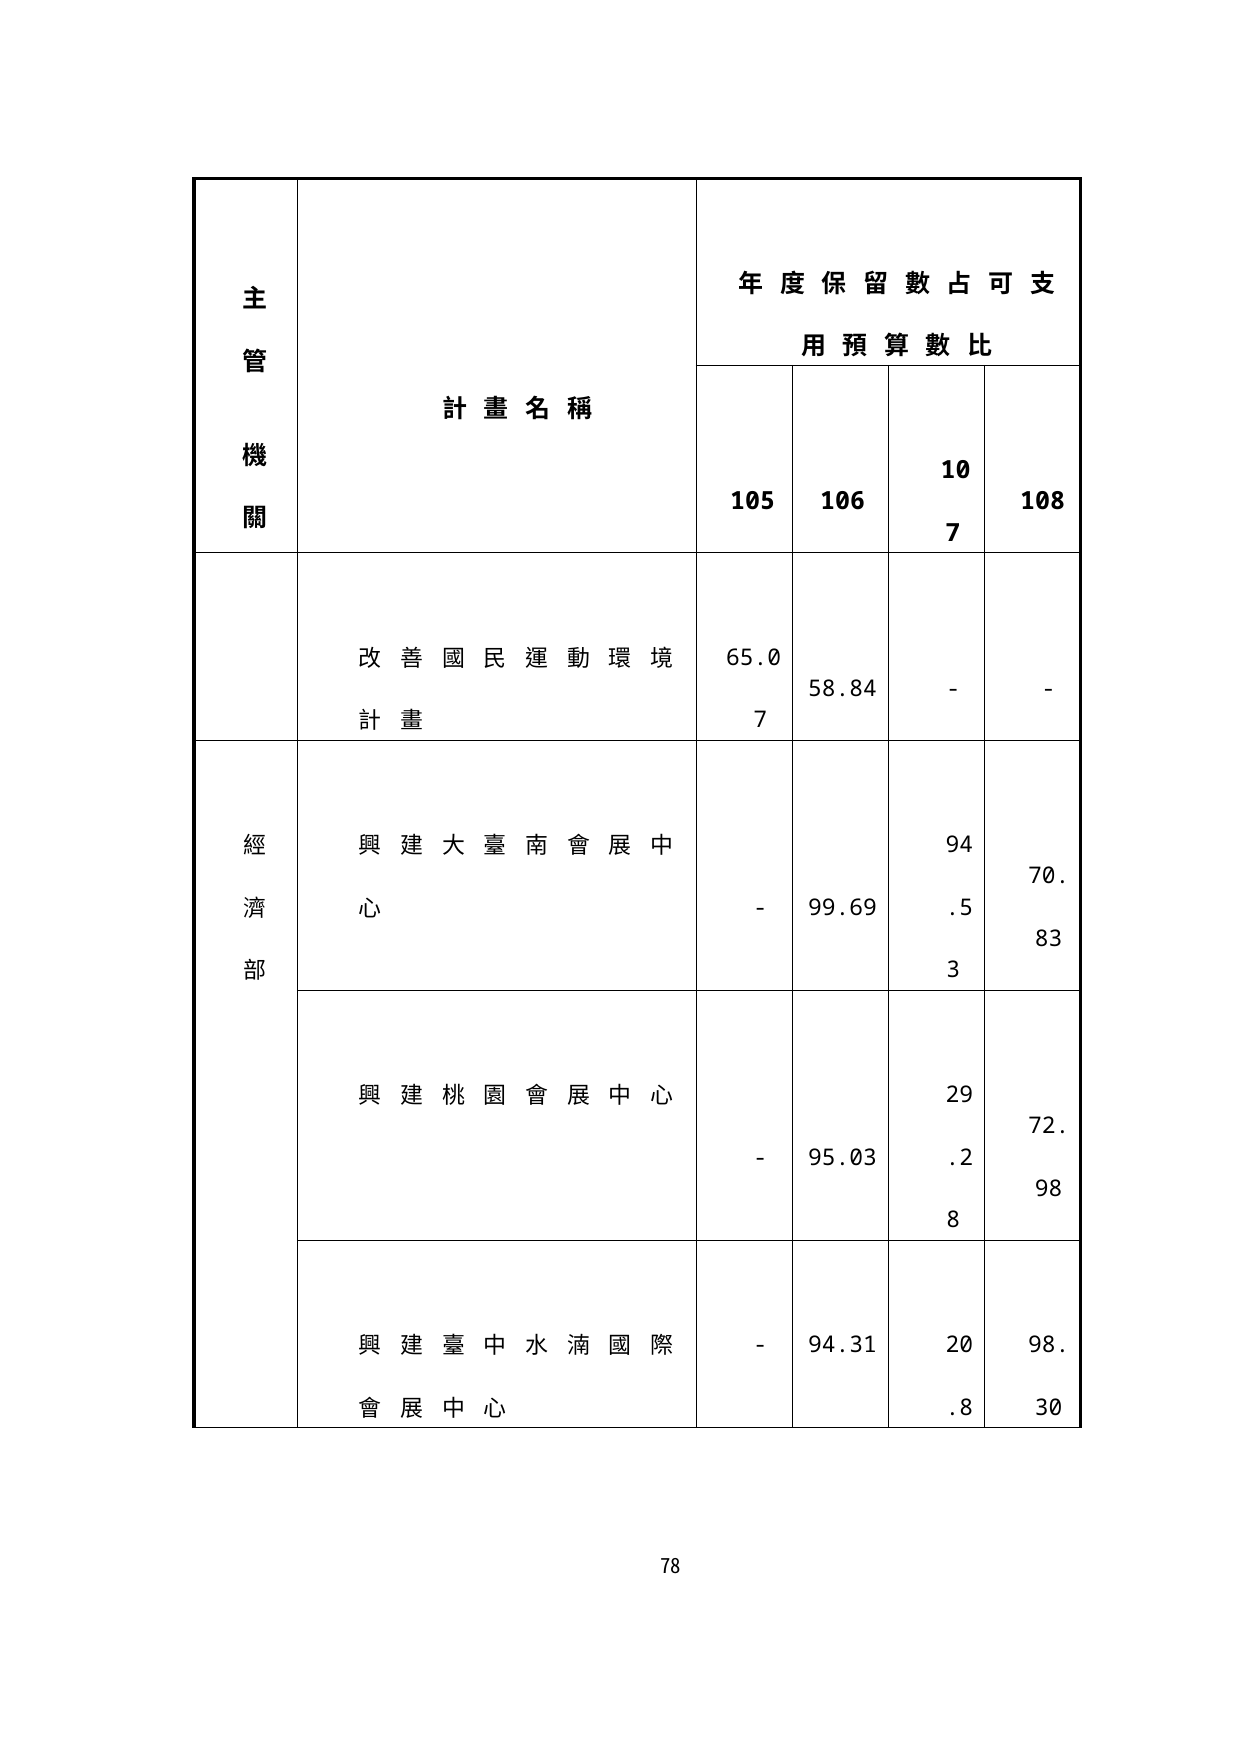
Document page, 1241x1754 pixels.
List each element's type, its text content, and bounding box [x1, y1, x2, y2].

table_cell 98.30 [985, 1241, 1079, 1427]
table_cell - [697, 991, 792, 1240]
table_cell 興建桃園會展中心 [298, 991, 696, 1240]
table_cell 改善國民運動環境計畫 [298, 553, 696, 740]
table_cell 65.07 [697, 553, 792, 740]
table_cell 72.98 [985, 991, 1079, 1240]
table_cell 29.28 [889, 991, 984, 1240]
table_cell 20.8 [889, 1241, 984, 1427]
table_cell - [697, 741, 792, 990]
table_cell 105 [697, 366, 792, 552]
table_header 主管 機關 [196, 180, 297, 552]
table_cell 經濟部 [196, 741, 297, 1427]
table_cell 95.03 [793, 991, 888, 1240]
table_header 年度保留數占可支用預算數比 [697, 180, 1079, 365]
table_cell - [985, 553, 1079, 740]
table_cell 58.84 [793, 553, 888, 740]
table_cell 107 [889, 366, 984, 552]
table_cell 94.53 [889, 741, 984, 990]
table_cell 94.31 [793, 1241, 888, 1427]
table_cell 99.69 [793, 741, 888, 990]
table_header 計畫名稱 [298, 180, 696, 552]
table_cell 興建大臺南會展中心 [298, 741, 696, 990]
table_cell [196, 553, 297, 740]
table_cell 108 [985, 366, 1079, 552]
table_cell - [889, 553, 984, 740]
table_cell 興建臺中水湳國際會展中心 [298, 1241, 696, 1427]
table_cell - [697, 1241, 792, 1427]
table_cell 106 [793, 366, 888, 552]
table_cell 70.83 [985, 741, 1079, 990]
